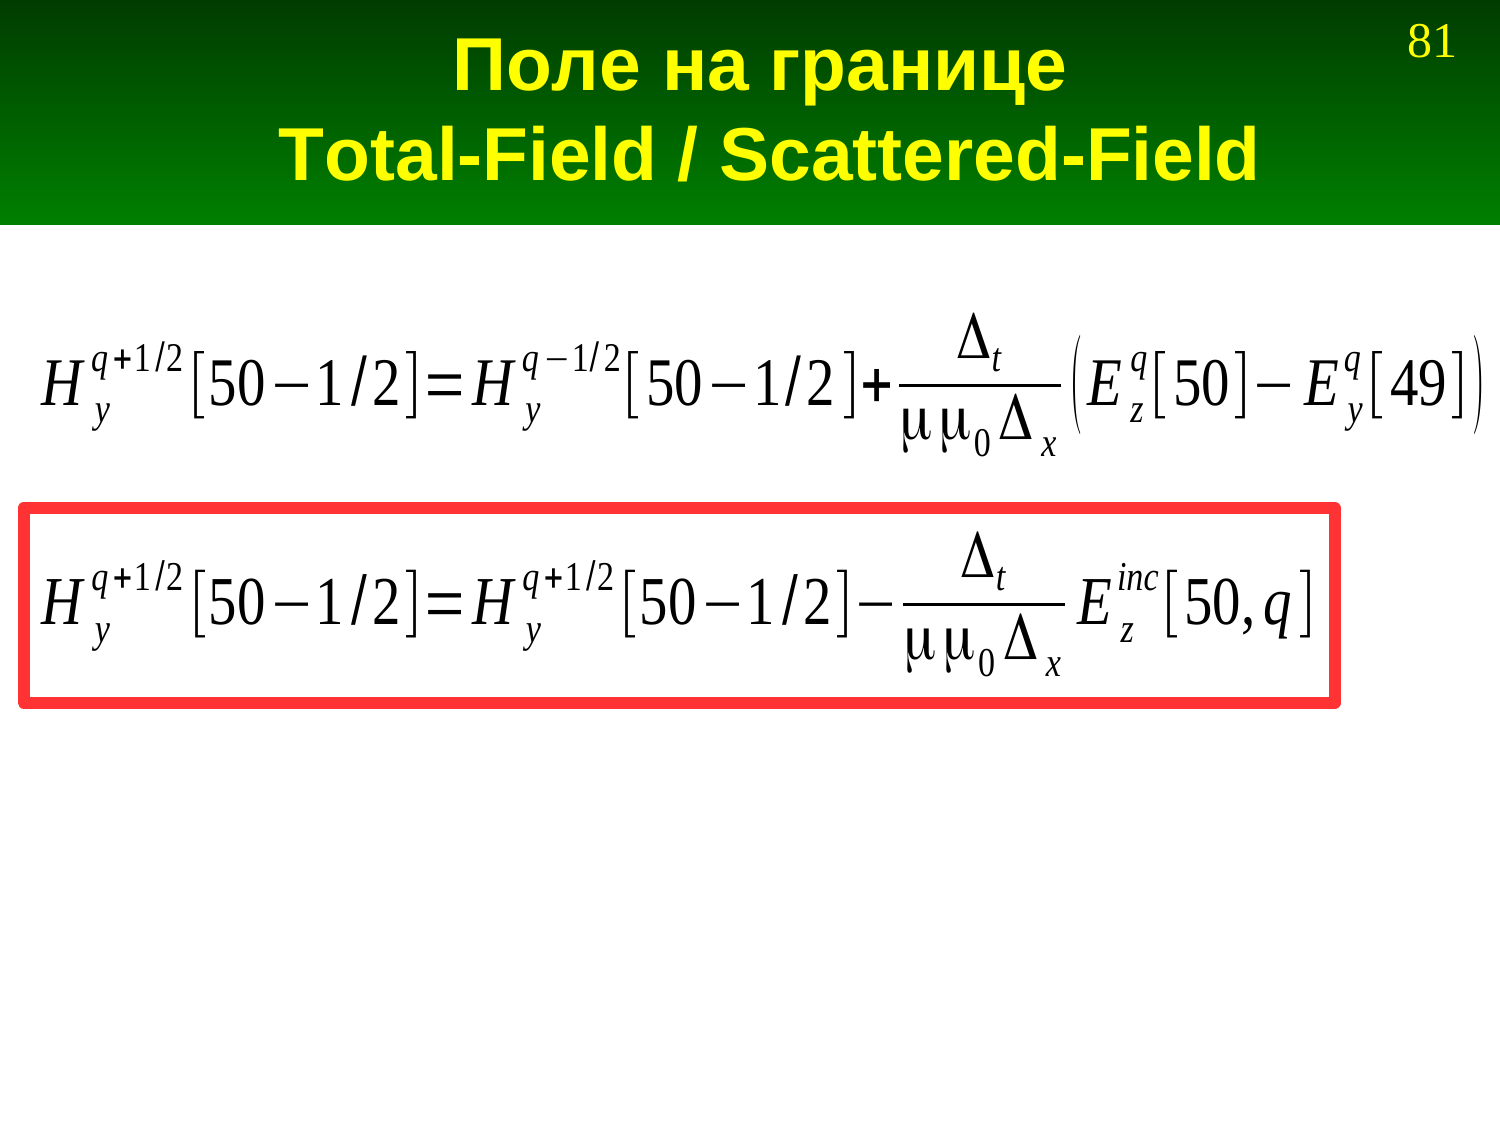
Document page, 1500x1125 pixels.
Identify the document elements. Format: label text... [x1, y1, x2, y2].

chart [30, 525, 1328, 686]
chart [23, 307, 1498, 467]
title Поле на границе Total-Field / Scattered-Field [100, 7, 1441, 204]
